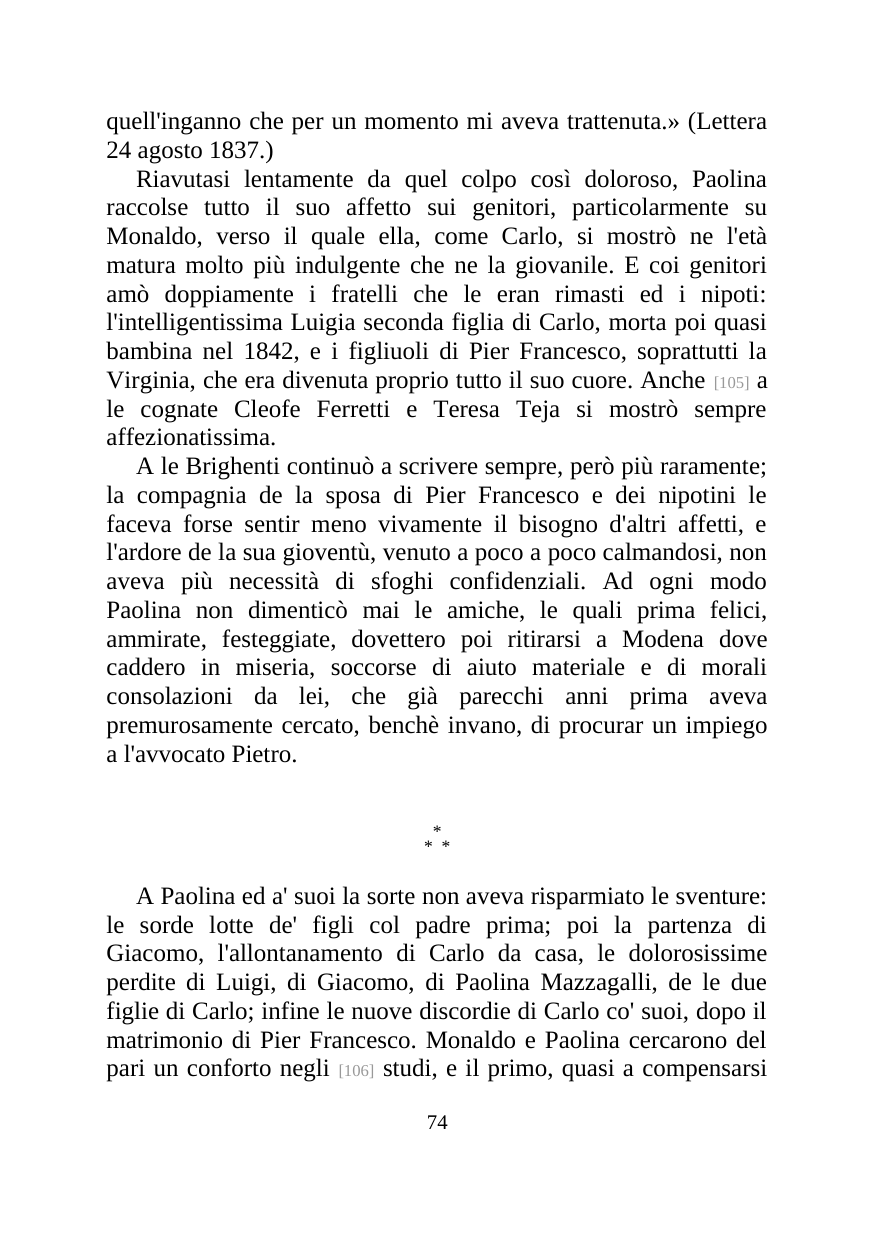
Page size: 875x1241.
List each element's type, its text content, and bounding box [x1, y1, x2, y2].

text *** [106, 821, 768, 856]
text Riavutasi lentamente da quel colpo così doloroso, Paolina raccolse tutto il suo affetto sui genitori, particolarmente su Monaldo, verso il quale ella, come Carlo, si mostrò ne l'età matura molto più indulgente che ne la giovanile. E coi genitori amò doppiamente i fratelli che le eran rimasti ed i nipoti: l'intelligentissima Luigia seconda figlia di Carlo, morta poi quasi bambina nel 1842, e i figliuoli di Pier Francesco, soprattutti la Virginia, che era divenuta proprio tutto il suo cuore. Anche [105] a le cognate Cleofe Ferretti e Teresa Teja si mostrò sempre affezionatissima. [106, 164, 768, 451]
text A le Brighenti continuò a scrivere sempre, però più raramente; la compagnia de la sposa di Pier Francesco e dei nipotini le faceva forse sentir meno vivamente il bisogno d'altri affetti, e l'ardore de la sua gioventù, venuto a poco a poco calmandosi, non aveva più necessità di sfoghi confidenziali. Ad ogni modo Paolina non dimenticò mai le amiche, le quali prima felici, ammirate, festeggiate, dovettero poi ritirarsi a Modena dove caddero in miseria, soccorse di aiuto materiale e di morali consolazioni da lei, che già parecchi anni prima aveva premurosamente cercato, benchè invano, di procurar un impiego a l'avvocato Pietro. [106, 451, 768, 767]
text quell'inganno che per un momento mi aveva trattenuta.» (Lettera 24 agosto 1837.) [106, 106, 768, 164]
text A Paolina ed a' suoi la sorte non aveva risparmiato le sventure: le sorde lotte de' figli col padre prima; poi la partenza di Giacomo, l'allontanamento di Carlo da casa, le dolorosissime perdite di Luigi, di Giacomo, di Paolina Mazzagalli, de le due figlie di Carlo; infine le nuove discordie di Carlo co' suoi, dopo il matrimonio di Pier Francesco. Monaldo e Paolina cercarono del pari un conforto negli [106] studi, e il primo, quasi a compensarsi [106, 881, 768, 1082]
